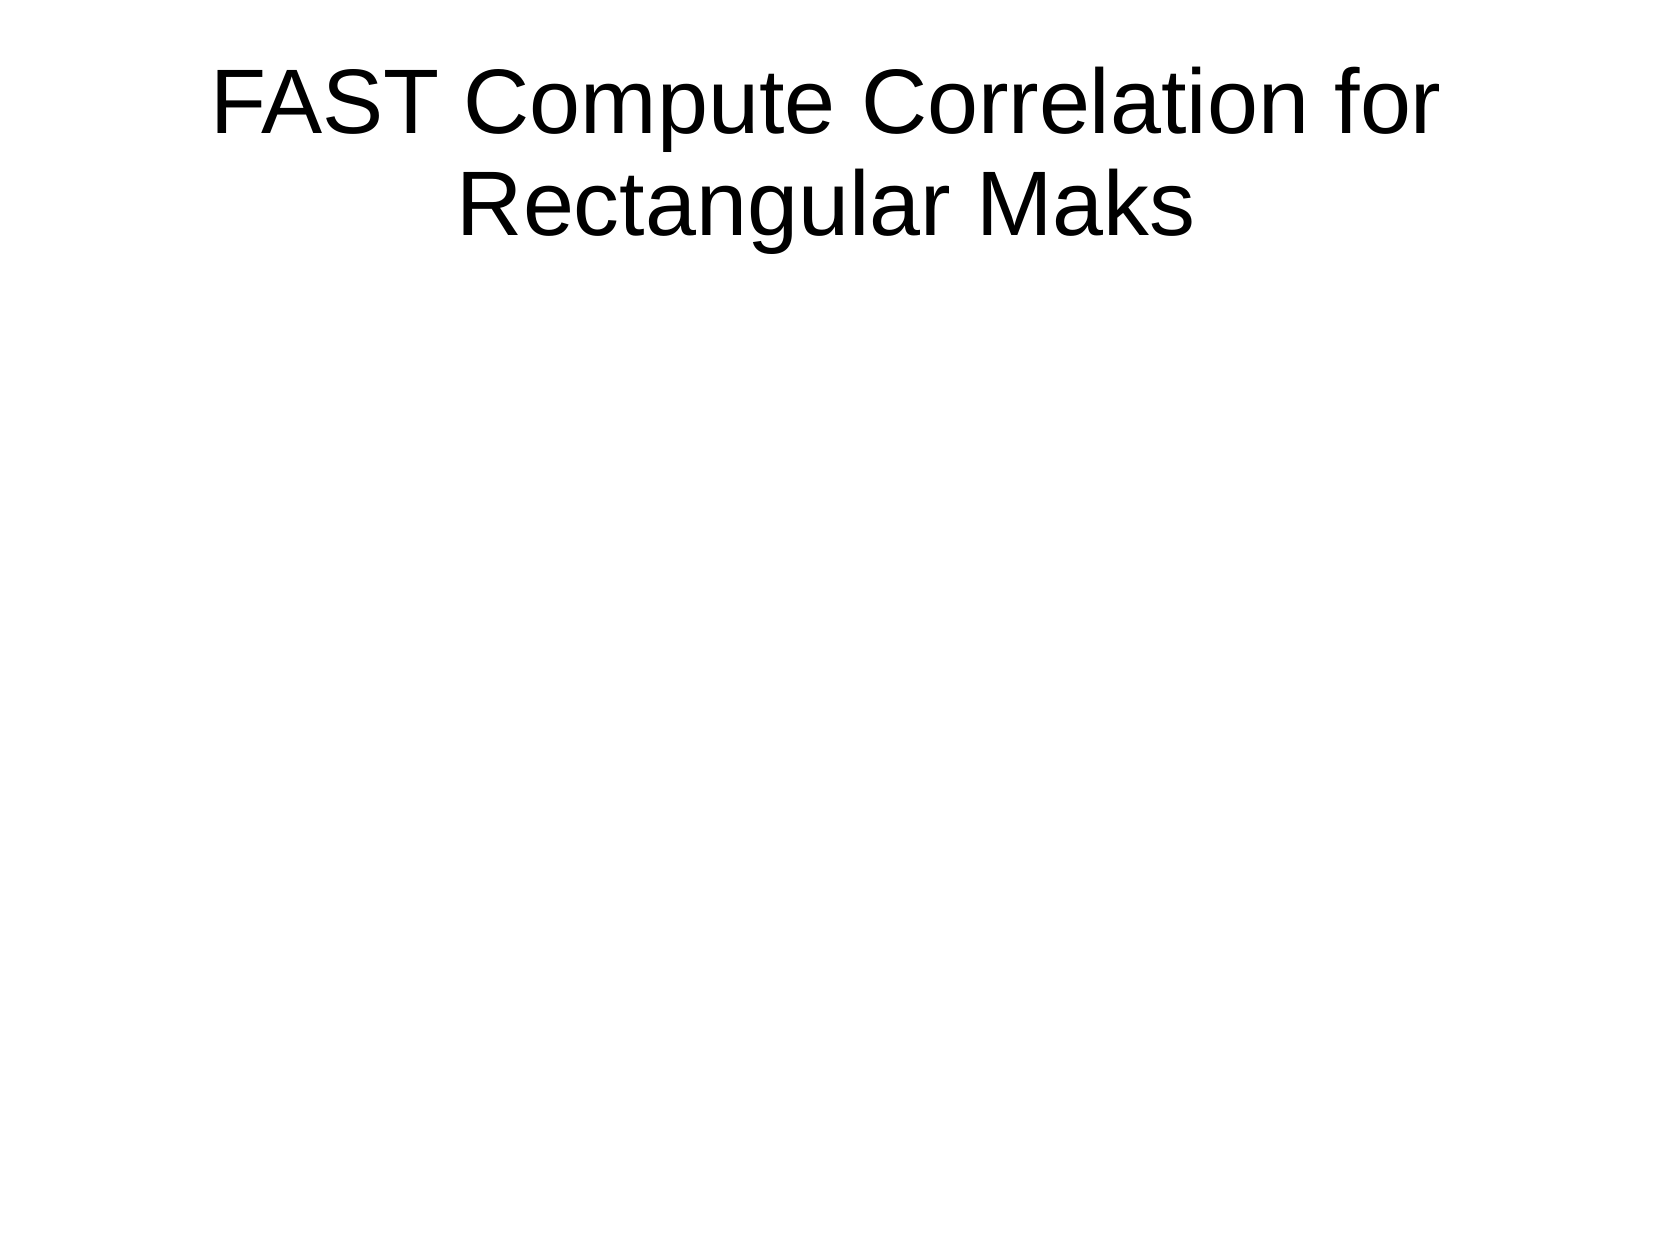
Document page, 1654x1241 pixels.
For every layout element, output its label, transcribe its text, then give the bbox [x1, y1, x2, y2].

title FAST Compute Correlation for Rectangular Maks [82, 49, 1571, 257]
